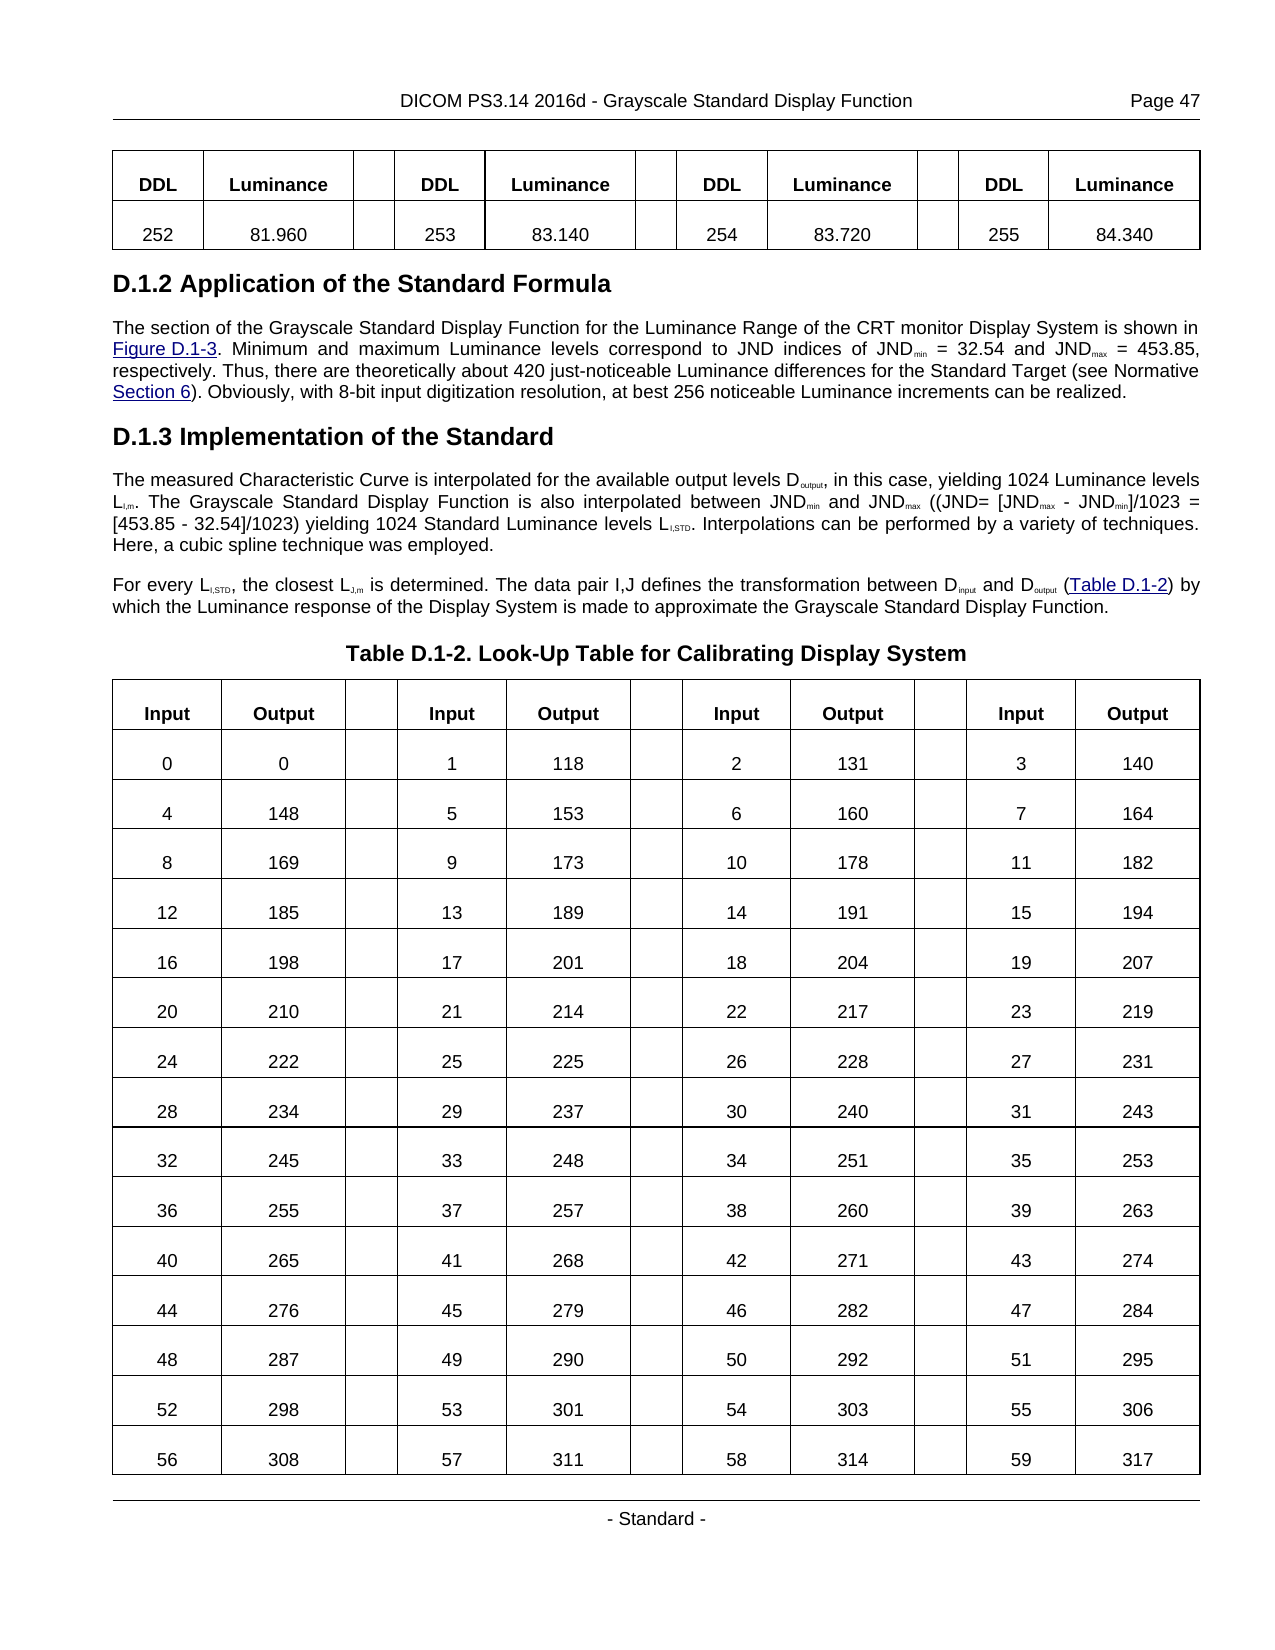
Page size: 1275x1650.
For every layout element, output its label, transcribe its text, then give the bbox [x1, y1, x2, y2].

table_cell 41 [398, 1227, 506, 1275]
table_cell 0 [113, 730, 221, 778]
table_cell [631, 1276, 682, 1325]
table_header Output [507, 680, 630, 729]
table_cell 49 [398, 1326, 506, 1375]
table_cell 257 [507, 1177, 630, 1226]
table_cell 5 [398, 780, 506, 828]
table_cell 303 [791, 1376, 914, 1424]
table_cell 44 [113, 1276, 221, 1325]
table_cell 189 [507, 879, 630, 928]
table_cell 287 [222, 1326, 345, 1375]
table_cell 37 [398, 1177, 506, 1226]
table_cell 6 [683, 780, 790, 828]
table_cell 7 [967, 780, 1075, 828]
table_cell [631, 730, 682, 778]
table_cell [346, 730, 397, 778]
table_cell [915, 879, 966, 928]
table_cell [915, 1227, 966, 1275]
table_cell 292 [791, 1326, 914, 1375]
table_cell 25 [398, 1028, 506, 1077]
table_cell 234 [222, 1078, 345, 1126]
table_cell 284 [1076, 1276, 1199, 1325]
table_cell 56 [113, 1426, 221, 1474]
table_cell [631, 978, 682, 1027]
table_header [636, 151, 676, 200]
table_cell 243 [1076, 1078, 1199, 1126]
table_cell [915, 780, 966, 828]
table_cell [915, 1276, 966, 1325]
table_cell 32 [113, 1128, 221, 1176]
table_cell [346, 1078, 397, 1126]
table_cell 46 [683, 1276, 790, 1325]
table_cell 153 [507, 780, 630, 828]
table_cell [346, 1426, 397, 1474]
table_cell 9 [398, 829, 506, 878]
table_header [631, 680, 682, 729]
table_cell 164 [1076, 780, 1199, 828]
table_cell [915, 1078, 966, 1126]
table_cell 51 [967, 1326, 1075, 1375]
table_cell 255 [222, 1177, 345, 1226]
table_cell [631, 1326, 682, 1375]
table_cell 3 [967, 730, 1075, 778]
table_cell 45 [398, 1276, 506, 1325]
table_cell 198 [222, 929, 345, 977]
table_cell [915, 1326, 966, 1375]
table_header Output [791, 680, 914, 729]
table_cell 191 [791, 879, 914, 928]
table_header Input [683, 680, 790, 729]
table_cell 248 [507, 1128, 630, 1176]
table_cell 253 [395, 201, 484, 249]
table_cell [631, 1426, 682, 1474]
table_cell [346, 1028, 397, 1077]
table_cell 14 [683, 879, 790, 928]
text The section of the Grayscale Standard Display Function for the Luminance Range of the CRT monitor Display System is shown in Figure D.1-3. Minimum and maximum Luminance levels correspond to JND indices of JNDmin = 32.54 and JNDmax = 453.85, respectively. Thus, there are theoretically about 420 just-noticeable Luminance differences for the Standard Target (see Normative Section 6). Obviously, with 8-bit input digitization resolution, at best 256 noticeable Luminance increments can be realized. [112, 317, 1200, 403]
table_cell 30 [683, 1078, 790, 1126]
table_cell 52 [113, 1376, 221, 1424]
table_header Input [113, 680, 221, 729]
table_cell 118 [507, 730, 630, 778]
table_cell [636, 201, 676, 249]
table_cell 81.960 [204, 201, 353, 249]
table_cell [631, 1128, 682, 1176]
table_cell 38 [683, 1177, 790, 1226]
table_cell [631, 879, 682, 928]
table_cell 306 [1076, 1376, 1199, 1424]
table_cell 268 [507, 1227, 630, 1275]
table_cell 21 [398, 978, 506, 1027]
table_cell 228 [791, 1028, 914, 1077]
table_cell 34 [683, 1128, 790, 1176]
table_cell 308 [222, 1426, 345, 1474]
table_cell 298 [222, 1376, 345, 1424]
text D.1.2 Application of the Standard Formula [112, 269, 1200, 298]
table_header Luminance [486, 151, 635, 200]
table_cell [631, 929, 682, 977]
table_cell 22 [683, 978, 790, 1027]
table_cell [915, 1128, 966, 1176]
table_header [915, 680, 966, 729]
table_cell 254 [677, 201, 767, 249]
table_cell 57 [398, 1426, 506, 1474]
table_cell 314 [791, 1426, 914, 1474]
table_cell [915, 1028, 966, 1077]
table_cell 219 [1076, 978, 1199, 1027]
table_cell 210 [222, 978, 345, 1027]
table_cell 84.340 [1049, 201, 1199, 249]
table_header DDL [395, 151, 484, 200]
table_cell 12 [113, 879, 221, 928]
table_cell 19 [967, 929, 1075, 977]
table_cell 28 [113, 1078, 221, 1126]
table_cell 4 [113, 780, 221, 828]
text The measured Characteristic Curve is interpolated for the available output levels Doutput, in this case, yielding 1024 Luminance levels LI,m. The Grayscale Standard Display Function is also interpolated between JNDmin and JNDmax ((JND= [JNDmax - JNDmin]/1023 = [453.85 - 32.54]/1023) yielding 1024 Standard Luminance levels LI,STD. Interpolations can be performed by a variety of techniques. Here, a cubic spline technique was employed. [112, 469, 1200, 555]
table_cell 33 [398, 1128, 506, 1176]
table_cell 169 [222, 829, 345, 878]
table_cell 279 [507, 1276, 630, 1325]
table_cell 276 [222, 1276, 345, 1325]
table_cell 217 [791, 978, 914, 1027]
table_cell 231 [1076, 1028, 1199, 1077]
table_cell 2 [683, 730, 790, 778]
table_cell 263 [1076, 1177, 1199, 1226]
table_cell 260 [791, 1177, 914, 1226]
table_cell [631, 829, 682, 878]
table_cell [346, 829, 397, 878]
text Table D.1-2. Look-Up Table for Calibrating Display System [112, 640, 1200, 666]
table_cell [346, 1326, 397, 1375]
table_cell 301 [507, 1376, 630, 1424]
table_cell [631, 780, 682, 828]
table_cell [346, 1376, 397, 1424]
table_header Luminance [1049, 151, 1199, 200]
text D.1.3 Implementation of the Standard [112, 422, 1200, 450]
table_cell 17 [398, 929, 506, 977]
table_cell [915, 978, 966, 1027]
table_cell [631, 1028, 682, 1077]
table_cell 182 [1076, 829, 1199, 878]
table_cell [915, 730, 966, 778]
table_cell 148 [222, 780, 345, 828]
table_cell 204 [791, 929, 914, 977]
table_cell [346, 978, 397, 1027]
table_cell 29 [398, 1078, 506, 1126]
table_cell [346, 1177, 397, 1226]
table_cell 24 [113, 1028, 221, 1077]
table_cell 11 [967, 829, 1075, 878]
table_cell [631, 1227, 682, 1275]
table_cell 42 [683, 1227, 790, 1275]
table_cell 222 [222, 1028, 345, 1077]
table_header DDL [113, 151, 203, 200]
table_cell [915, 829, 966, 878]
table_cell 225 [507, 1028, 630, 1077]
table_cell 83.140 [486, 201, 635, 249]
table_cell 274 [1076, 1227, 1199, 1275]
table_cell 185 [222, 879, 345, 928]
table_header Output [222, 680, 345, 729]
table_cell 13 [398, 879, 506, 928]
table_cell 48 [113, 1326, 221, 1375]
table_cell [346, 879, 397, 928]
table_cell 40 [113, 1227, 221, 1275]
table_cell [915, 1177, 966, 1226]
table_cell 240 [791, 1078, 914, 1126]
table_cell [346, 1227, 397, 1275]
table_cell 207 [1076, 929, 1199, 977]
table_header Input [967, 680, 1075, 729]
table_cell 23 [967, 978, 1075, 1027]
table_cell 39 [967, 1177, 1075, 1226]
table_header [918, 151, 958, 200]
table_cell 83.720 [768, 201, 917, 249]
table_cell 131 [791, 730, 914, 778]
table_cell 53 [398, 1376, 506, 1424]
table_cell [354, 201, 394, 249]
table_cell 245 [222, 1128, 345, 1176]
table_header Luminance [204, 151, 353, 200]
table_cell 27 [967, 1028, 1075, 1077]
table_cell 160 [791, 780, 914, 828]
table_cell 50 [683, 1326, 790, 1375]
table_header [354, 151, 394, 200]
table_cell 237 [507, 1078, 630, 1126]
table_cell 36 [113, 1177, 221, 1226]
table_cell 317 [1076, 1426, 1199, 1474]
table_header Output [1076, 680, 1199, 729]
table_cell 140 [1076, 730, 1199, 778]
table_cell 54 [683, 1376, 790, 1424]
table_cell 194 [1076, 879, 1199, 928]
table_cell 47 [967, 1276, 1075, 1325]
table_header DDL [959, 151, 1048, 200]
table_cell 255 [959, 201, 1048, 249]
table_cell 58 [683, 1426, 790, 1474]
table_cell [631, 1078, 682, 1126]
table_cell [631, 1177, 682, 1226]
table_cell 59 [967, 1426, 1075, 1474]
table_cell 290 [507, 1326, 630, 1375]
table_cell [346, 929, 397, 977]
table_cell 253 [1076, 1128, 1199, 1176]
table_cell 55 [967, 1376, 1075, 1424]
table_cell 0 [222, 730, 345, 778]
table_cell 8 [113, 829, 221, 878]
table_cell 282 [791, 1276, 914, 1325]
table_cell 1 [398, 730, 506, 778]
table_cell 173 [507, 829, 630, 878]
table_cell 214 [507, 978, 630, 1027]
table_cell 10 [683, 829, 790, 878]
table_cell [915, 1376, 966, 1424]
table_cell 201 [507, 929, 630, 977]
table_cell 43 [967, 1227, 1075, 1275]
table_cell 265 [222, 1227, 345, 1275]
table_cell 271 [791, 1227, 914, 1275]
table_cell 251 [791, 1128, 914, 1176]
table_header Input [398, 680, 506, 729]
table_cell [346, 780, 397, 828]
table_cell [346, 1276, 397, 1325]
table_cell [915, 929, 966, 977]
table_header [346, 680, 397, 729]
table_cell 20 [113, 978, 221, 1027]
table_cell 18 [683, 929, 790, 977]
table_cell 26 [683, 1028, 790, 1077]
table_cell [918, 201, 958, 249]
table_header DDL [677, 151, 767, 200]
table_cell 16 [113, 929, 221, 977]
table_cell 35 [967, 1128, 1075, 1176]
table_cell [631, 1376, 682, 1424]
table_header Luminance [768, 151, 917, 200]
table_cell 31 [967, 1078, 1075, 1126]
table_cell 15 [967, 879, 1075, 928]
table_cell 311 [507, 1426, 630, 1474]
table_cell [915, 1426, 966, 1474]
table_cell [346, 1128, 397, 1176]
table_cell 252 [113, 201, 203, 249]
table_cell 295 [1076, 1326, 1199, 1375]
text For every LI,STD, the closest LJ,m is determined. The data pair I,J defines the transformation between Dinput and Doutput (Table D.1-2) by which the Luminance response of the Display System is made to approximate the Grayscale Standard Display Function. [112, 574, 1200, 617]
table_cell 178 [791, 829, 914, 878]
